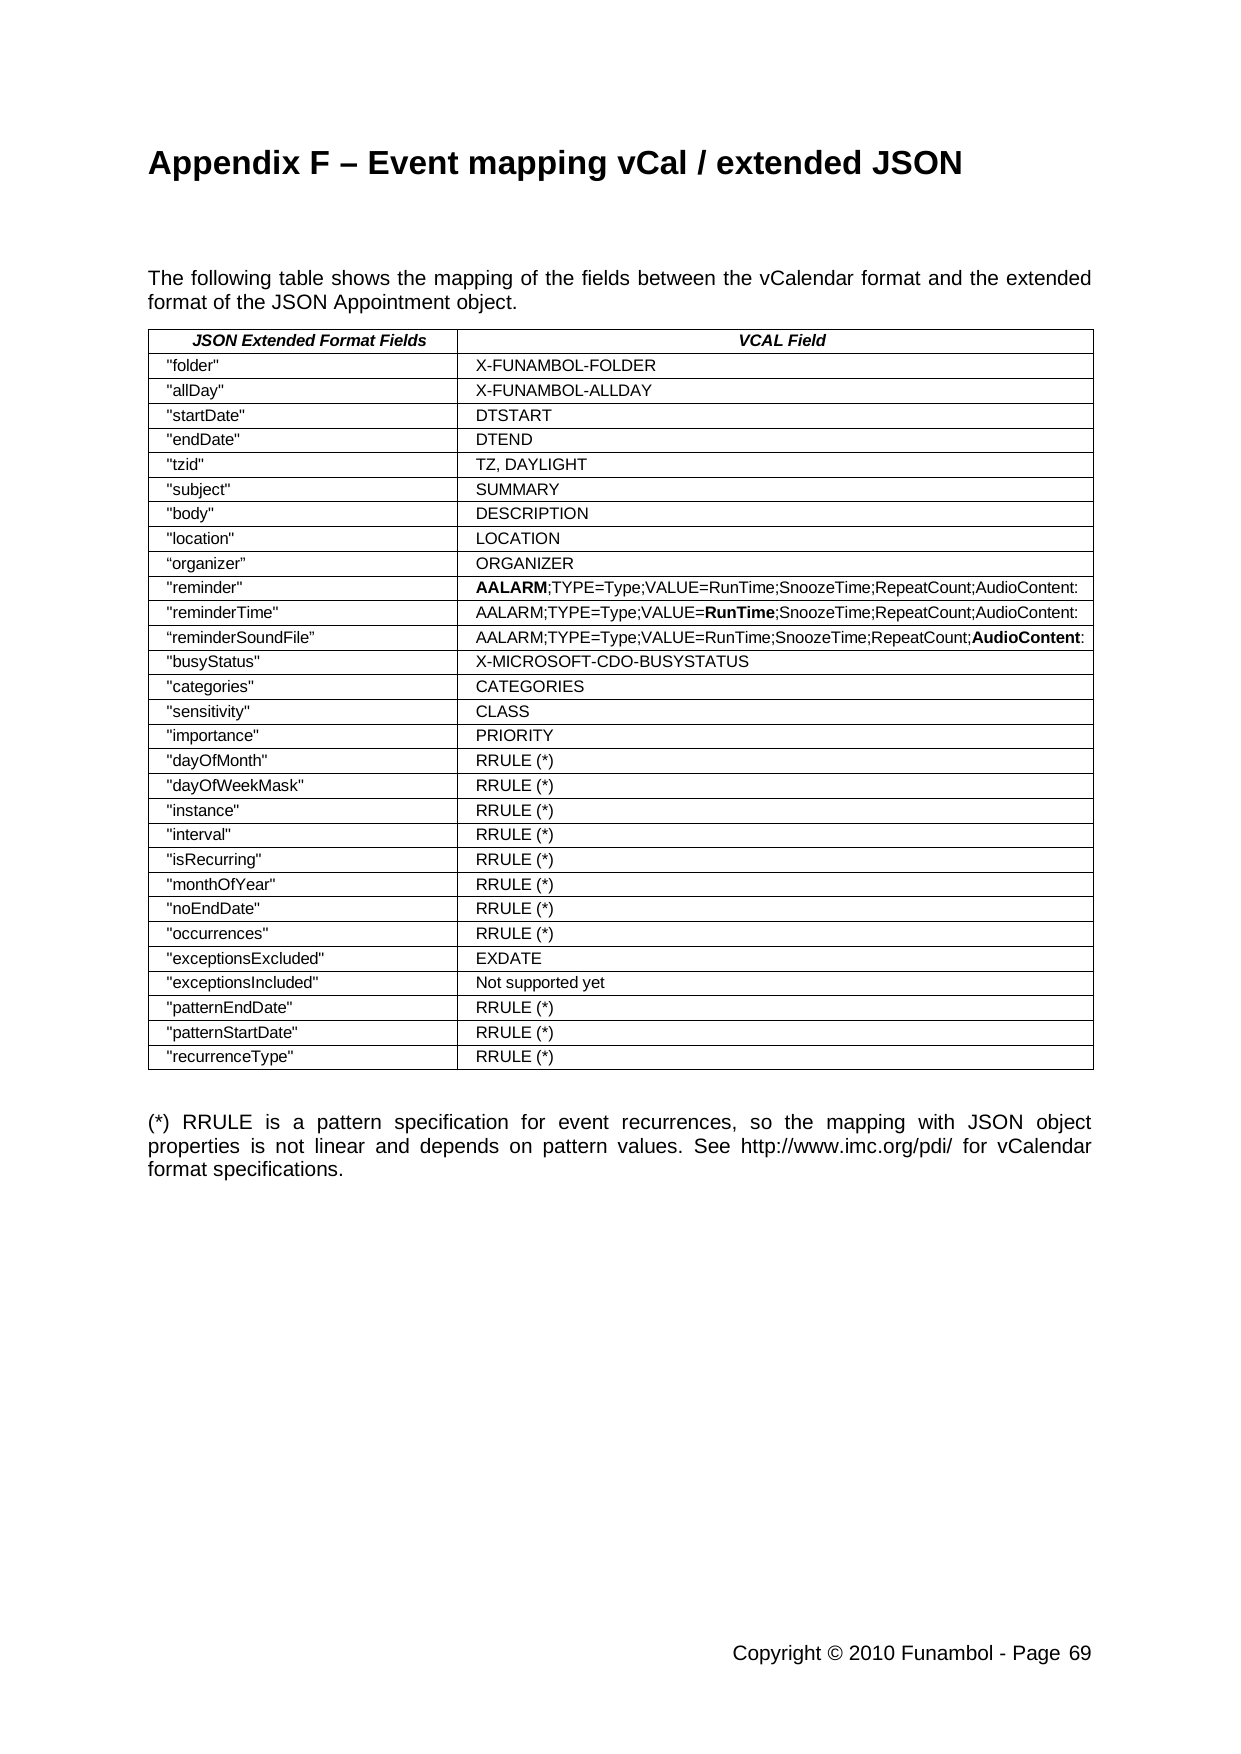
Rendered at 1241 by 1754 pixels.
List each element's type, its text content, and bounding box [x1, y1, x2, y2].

table_cell "folder" [149, 354, 457, 378]
text (*) RRULE is a pattern specification for event recurrences, so the mapping with JSON object properties is not linear and depends on pattern values. See http://www.imc.org/pdi/ for vCalendar format specifications. [148, 1111, 1093, 1181]
table_cell RRULE (*) [458, 996, 1093, 1020]
table_cell "recurrenceType" [149, 1046, 457, 1069]
table_cell TZ, DAYLIGHT [458, 453, 1093, 477]
table_cell PRIORITY [458, 725, 1093, 748]
table_cell "occurrences" [149, 922, 457, 946]
table_cell CATEGORIES [458, 675, 1093, 699]
table_cell ORGANIZER [458, 552, 1093, 576]
text The following table shows the mapping of the fields between the vCalendar format and the extended format of the JSON Appointment object. [148, 267, 1093, 314]
table_cell "patternEndDate" [149, 996, 457, 1020]
table_cell RRULE (*) [458, 799, 1093, 823]
table_cell RRULE (*) [458, 774, 1093, 798]
table_cell Not supported yet [458, 972, 1093, 995]
table_cell "importance" [149, 725, 457, 748]
table_cell "allDay" [149, 379, 457, 403]
table_cell DTSTART [458, 404, 1093, 428]
table_cell "instance" [149, 799, 457, 823]
table_cell LOCATION [458, 527, 1093, 551]
table_cell RRULE (*) [458, 1046, 1093, 1069]
table_cell RRULE (*) [458, 749, 1093, 773]
table_cell AALARM;TYPE=Type;VALUE=RunTime;SnoozeTime;RepeatCount;AudioContent: [458, 577, 1093, 600]
table_cell X-MICROSOFT-CDO-BUSYSTATUS [458, 651, 1093, 674]
table_cell RRULE (*) [458, 897, 1093, 921]
table_cell RRULE (*) [458, 1021, 1093, 1045]
table_cell X-FUNAMBOL-ALLDAY [458, 379, 1093, 403]
table_cell AALARM;TYPE=Type;VALUE=RunTime;SnoozeTime;RepeatCount;AudioContent: [458, 601, 1093, 625]
table_cell “reminderSoundFile” [149, 626, 457, 650]
table_cell "dayOfMonth" [149, 749, 457, 773]
table_cell "patternStartDate" [149, 1021, 457, 1045]
table_cell "startDate" [149, 404, 457, 428]
table_cell DTEND [458, 429, 1093, 452]
table_cell RRULE (*) [458, 922, 1093, 946]
table_cell AALARM;TYPE=Type;VALUE=RunTime;SnoozeTime;RepeatCount;AudioContent: [458, 626, 1093, 650]
table_cell “organizer” [149, 552, 457, 576]
table_cell "categories" [149, 675, 457, 699]
table_cell "reminderTime" [149, 601, 457, 625]
table_cell "tzid" [149, 453, 457, 477]
table_cell DESCRIPTION [458, 502, 1093, 526]
table_cell EXDATE [458, 947, 1093, 971]
table_cell "monthOfYear" [149, 873, 457, 896]
table_cell "interval" [149, 824, 457, 847]
table_cell "exceptionsExcluded" [149, 947, 457, 971]
subtitle Appendix F – Event mapping vCal / extended JSON [148, 144, 1093, 181]
table_cell "reminder" [149, 577, 457, 600]
table_cell RRULE (*) [458, 824, 1093, 847]
table_cell "sensitivity" [149, 700, 457, 724]
table_cell RRULE (*) [458, 848, 1093, 872]
table_cell "isRecurring" [149, 848, 457, 872]
table_cell "exceptionsIncluded" [149, 972, 457, 995]
table_header VCAL Field [458, 330, 1093, 353]
table_cell "location" [149, 527, 457, 551]
table_cell "busyStatus" [149, 651, 457, 674]
table_cell "dayOfWeekMask" [149, 774, 457, 798]
table_cell RRULE (*) [458, 873, 1093, 896]
table_cell "subject" [149, 478, 457, 501]
table_header JSON Extended Format Fields [149, 330, 457, 353]
table_cell X-FUNAMBOL-FOLDER [458, 354, 1093, 378]
table_cell CLASS [458, 700, 1093, 724]
table_cell SUMMARY [458, 478, 1093, 501]
table_cell "endDate" [149, 429, 457, 452]
table_cell "body" [149, 502, 457, 526]
table_cell "noEndDate" [149, 897, 457, 921]
